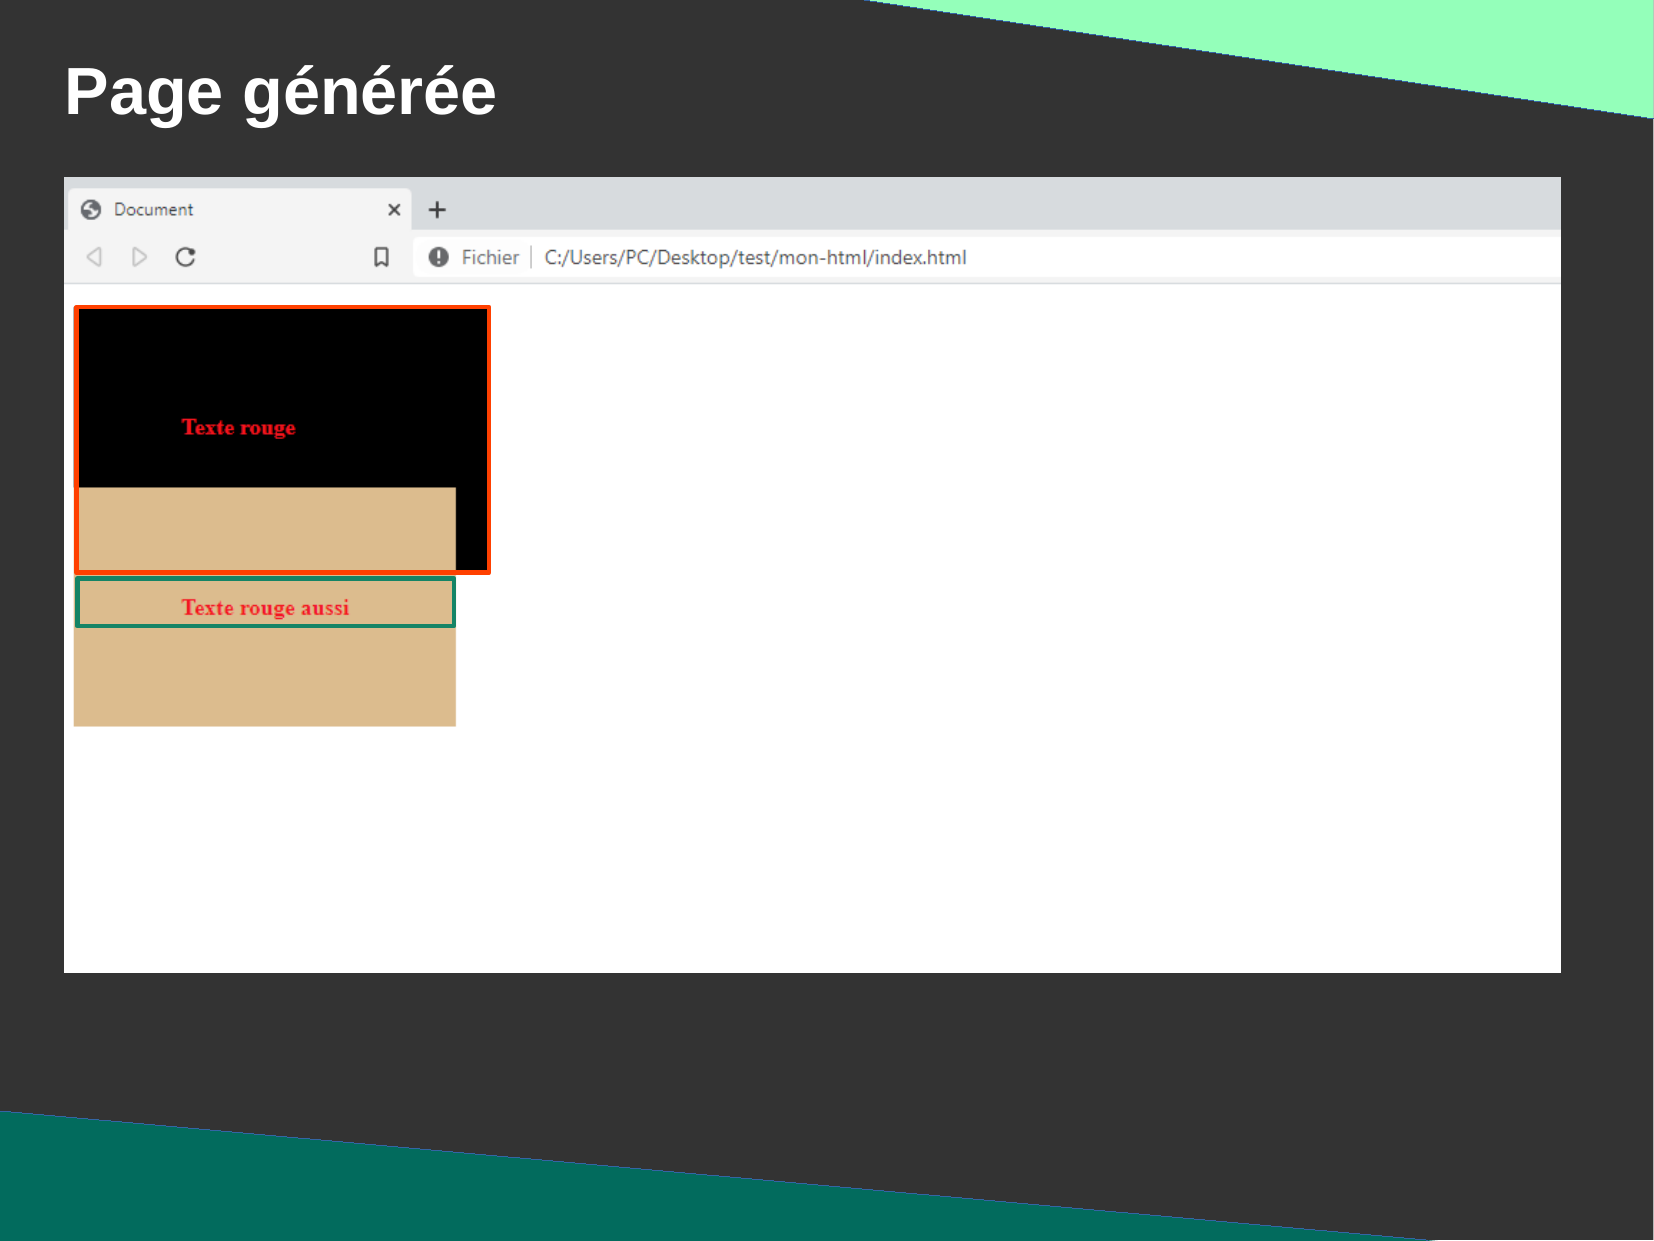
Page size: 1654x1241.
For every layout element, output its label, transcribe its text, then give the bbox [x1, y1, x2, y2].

picture [64, 177, 1561, 973]
text_box [864, 0, 1654, 119]
title Page générée [64, 54, 1553, 157]
